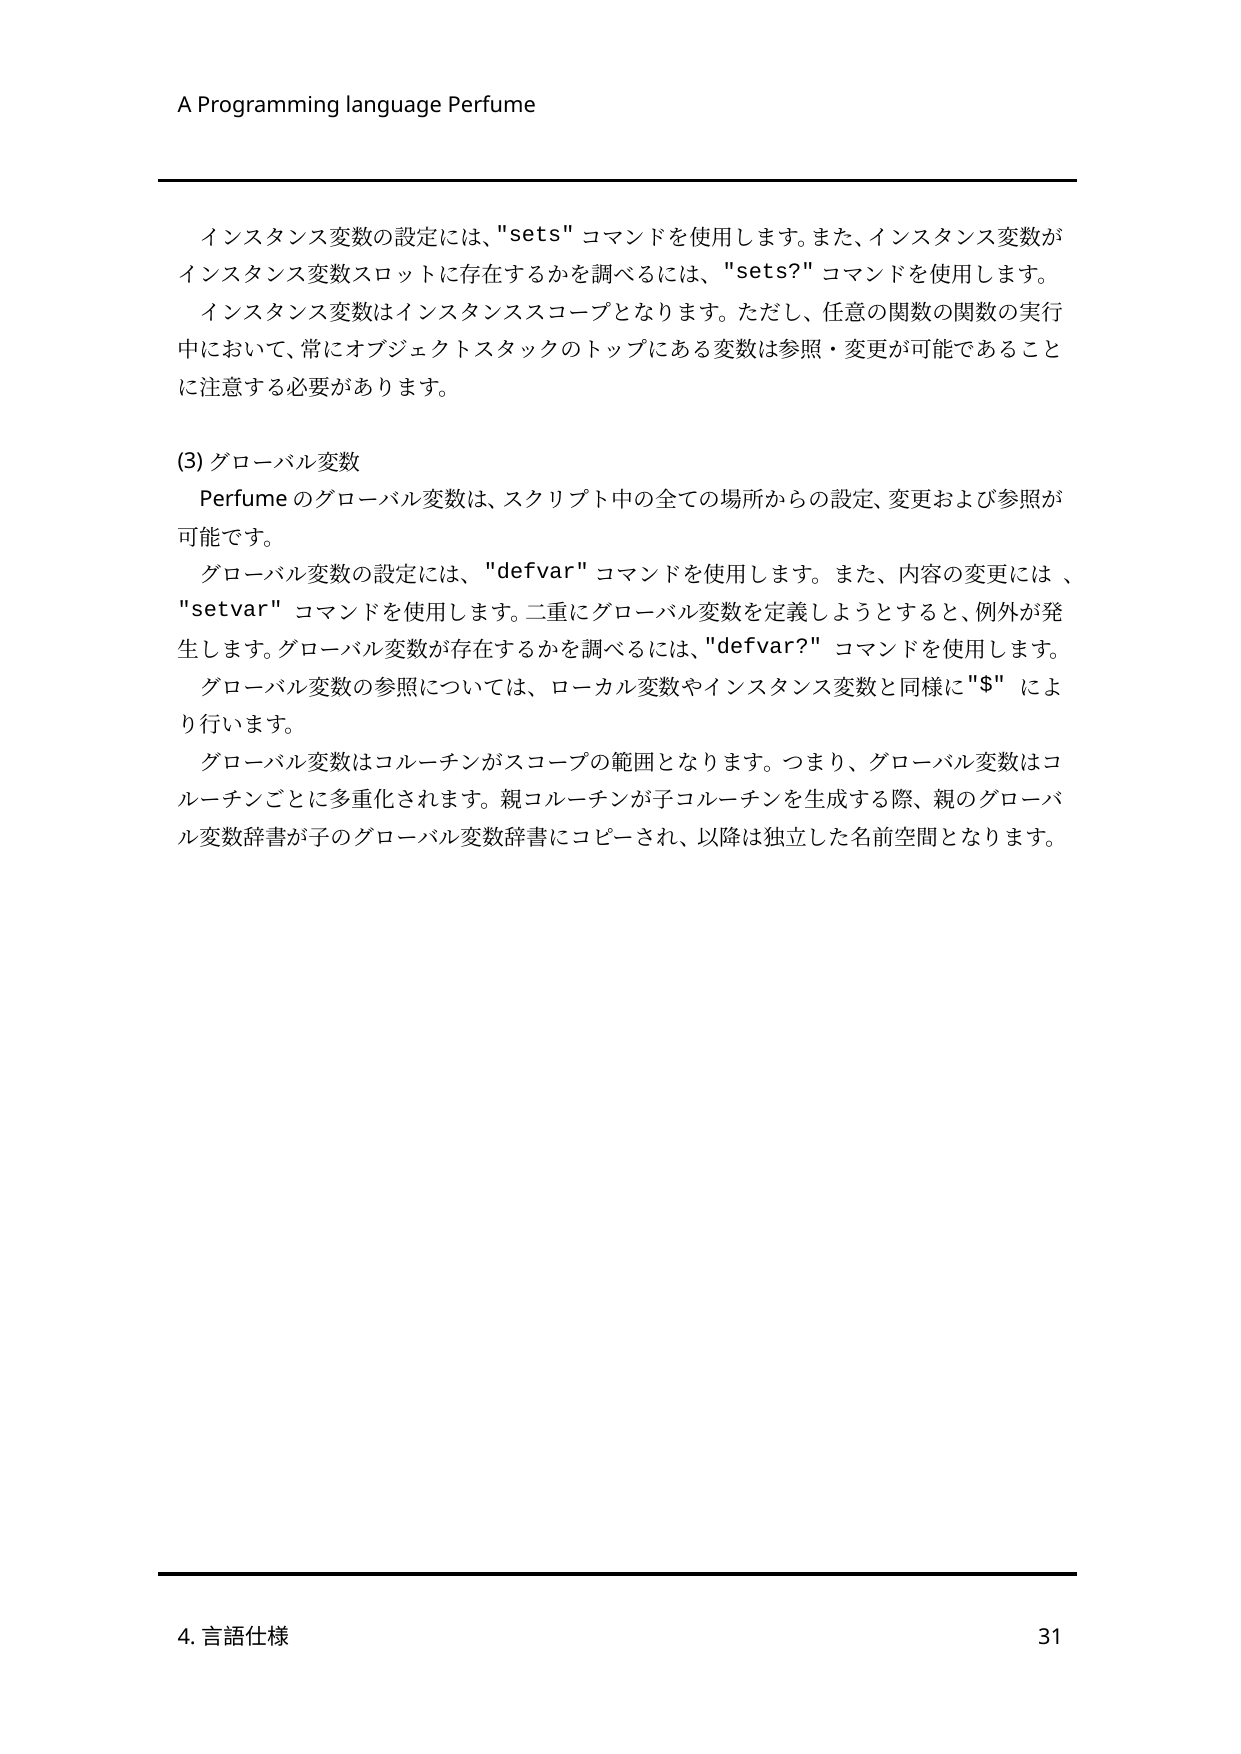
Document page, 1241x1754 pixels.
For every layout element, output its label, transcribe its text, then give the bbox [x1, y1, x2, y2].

text グローバル変数はコルーチンがスコープの範囲となります。つまり、グローバル変数はコルーチンごとに多重化されます。親コルーチンが子コルーチンを生成する際、親のグローバル変数辞書が子のグローバル変数辞書にコピーされ、以降は独立した名前空間となります。 [177, 742, 1063, 854]
text (3) グローバル変数 [177, 442, 1063, 479]
text Perfumeのグローバル変数は、スクリプト中の全ての場所からの設定、変更および参照が可能です。 [177, 479, 1063, 554]
text グローバル変数の設定には、"defvar" コマンドを使用します。また、内容の変更には、"setvar" コマンドを使用します。二重にグローバル変数を定義しようとすると、例外が発生します。グローバル変数が存在するかを調べるには、"defvar?" コマンドを使用します。 [177, 554, 1063, 667]
text インスタンス変数はインスタンススコープとなります。ただし、任意の関数の関数の実行中において、常にオブジェクトスタックのトップにある変数は参照・変更が可能であることに注意する必要があります。 [177, 292, 1063, 404]
text グローバル変数の参照については、ローカル変数やインスタンス変数と同様に"$" により行います。 [177, 667, 1063, 742]
text インスタンス変数の設定には、"sets" コマンドを使用します。また、インスタンス変数がインスタンス変数スロットに存在するかを調べるには、"sets?" コマンドを使用します。 [177, 217, 1063, 292]
